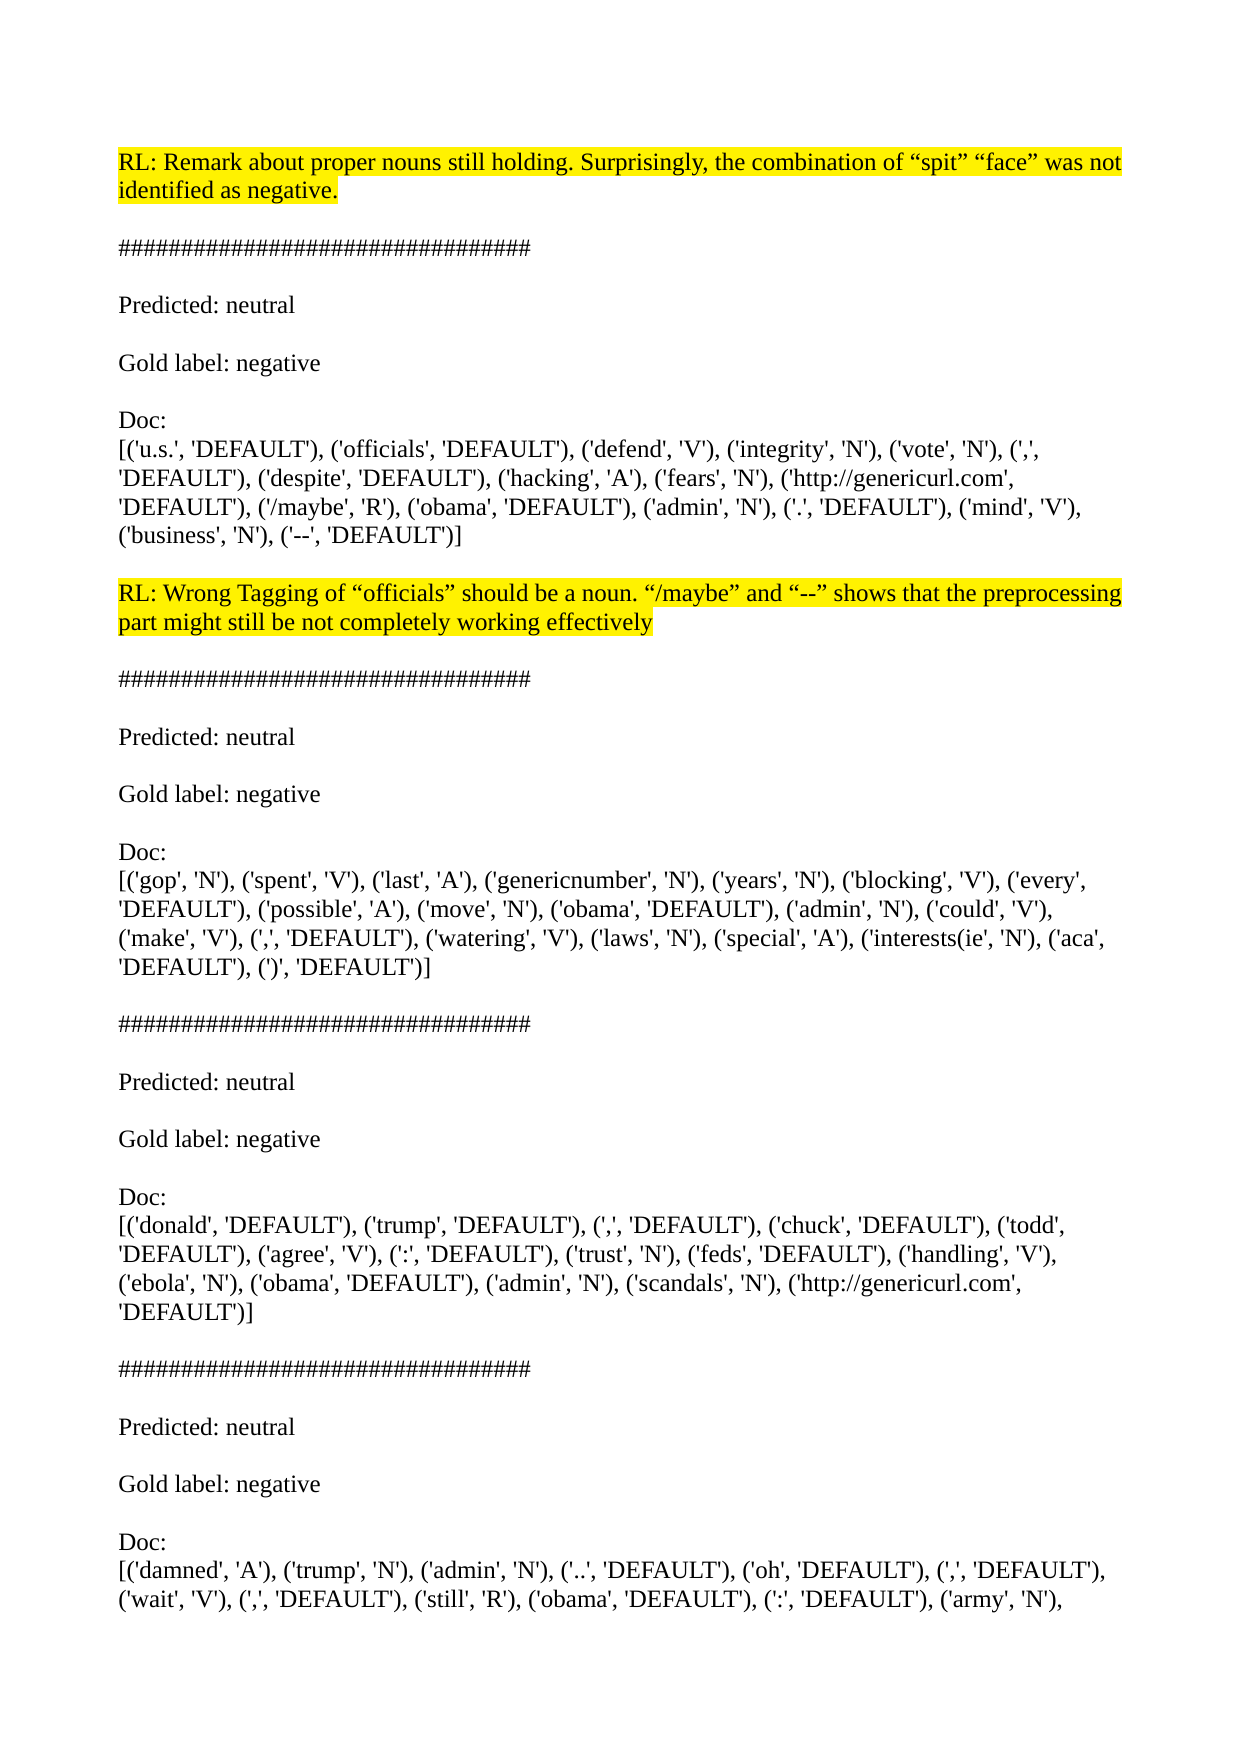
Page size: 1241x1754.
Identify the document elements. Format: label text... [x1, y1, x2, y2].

text [('u.s.', 'DEFAULT'), ('officials', 'DEFAULT'), ('defend', 'V'), ('integrity', 'N'), ('vote', 'N'), (',', 'DEFAULT'), ('despite', 'DEFAULT'), ('hacking', 'A'), ('fears', 'N'), ('http://genericurl.com', 'DEFAULT'), ('/maybe', 'R'), ('obama', 'DEFAULT'), ('admin', 'N'), ('.', 'DEFAULT'), ('mind', 'V'), ('business', 'N'), ('--', 'DEFAULT')] [118, 434, 1122, 549]
text Predicted: neutral [118, 722, 1122, 751]
text RL: Remark about proper nouns still holding. Surprisingly, the combination of “spit” “face” was not identified as negative. [118, 147, 1122, 204]
text ################################# [118, 1354, 1122, 1383]
text Predicted: neutral [118, 1067, 1122, 1096]
text Doc: [118, 1527, 1122, 1556]
text Predicted: neutral [118, 1412, 1122, 1441]
text Gold label: negative [118, 1124, 1122, 1153]
text Doc: [118, 406, 1122, 434]
text Predicted: neutral [118, 291, 1122, 319]
text Doc: [118, 1182, 1122, 1211]
text [('donald', 'DEFAULT'), ('trump', 'DEFAULT'), (',', 'DEFAULT'), ('chuck', 'DEFAULT'), ('todd', 'DEFAULT'), ('agree', 'V'), (':', 'DEFAULT'), ('trust', 'N'), ('feds', 'DEFAULT'), ('handling', 'V'), ('ebola', 'N'), ('obama', 'DEFAULT'), ('admin', 'N'), ('scandals', 'N'), ('http://genericurl.com', 'DEFAULT')] [118, 1211, 1122, 1326]
text ################################# [118, 233, 1122, 262]
text Gold label: negative [118, 779, 1122, 808]
text Doc: [118, 837, 1122, 866]
text ################################# [118, 664, 1122, 693]
text ################################# [118, 1009, 1122, 1038]
text [('gop', 'N'), ('spent', 'V'), ('last', 'A'), ('genericnumber', 'N'), ('years', 'N'), ('blocking', 'V'), ('every', 'DEFAULT'), ('possible', 'A'), ('move', 'N'), ('obama', 'DEFAULT'), ('admin', 'N'), ('could', 'V'), ('make', 'V'), (',', 'DEFAULT'), ('watering', 'V'), ('laws', 'N'), ('special', 'A'), ('interests(ie', 'N'), ('aca', 'DEFAULT'), (')', 'DEFAULT')] [118, 866, 1122, 981]
text Gold label: negative [118, 348, 1122, 377]
text [('damned', 'A'), ('trump', 'N'), ('admin', 'N'), ('..', 'DEFAULT'), ('oh', 'DEFAULT'), (',', 'DEFAULT'), ('wait', 'V'), (',', 'DEFAULT'), ('still', 'R'), ('obama', 'DEFAULT'), (':', 'DEFAULT'), ('army', 'N'), [118, 1556, 1122, 1613]
text RL: Wrong Tagging of “officials” should be a noun. “/maybe” and “--” shows that the preprocessing part might still be not completely working effectively [118, 578, 1122, 636]
text Gold label: negative [118, 1469, 1122, 1498]
